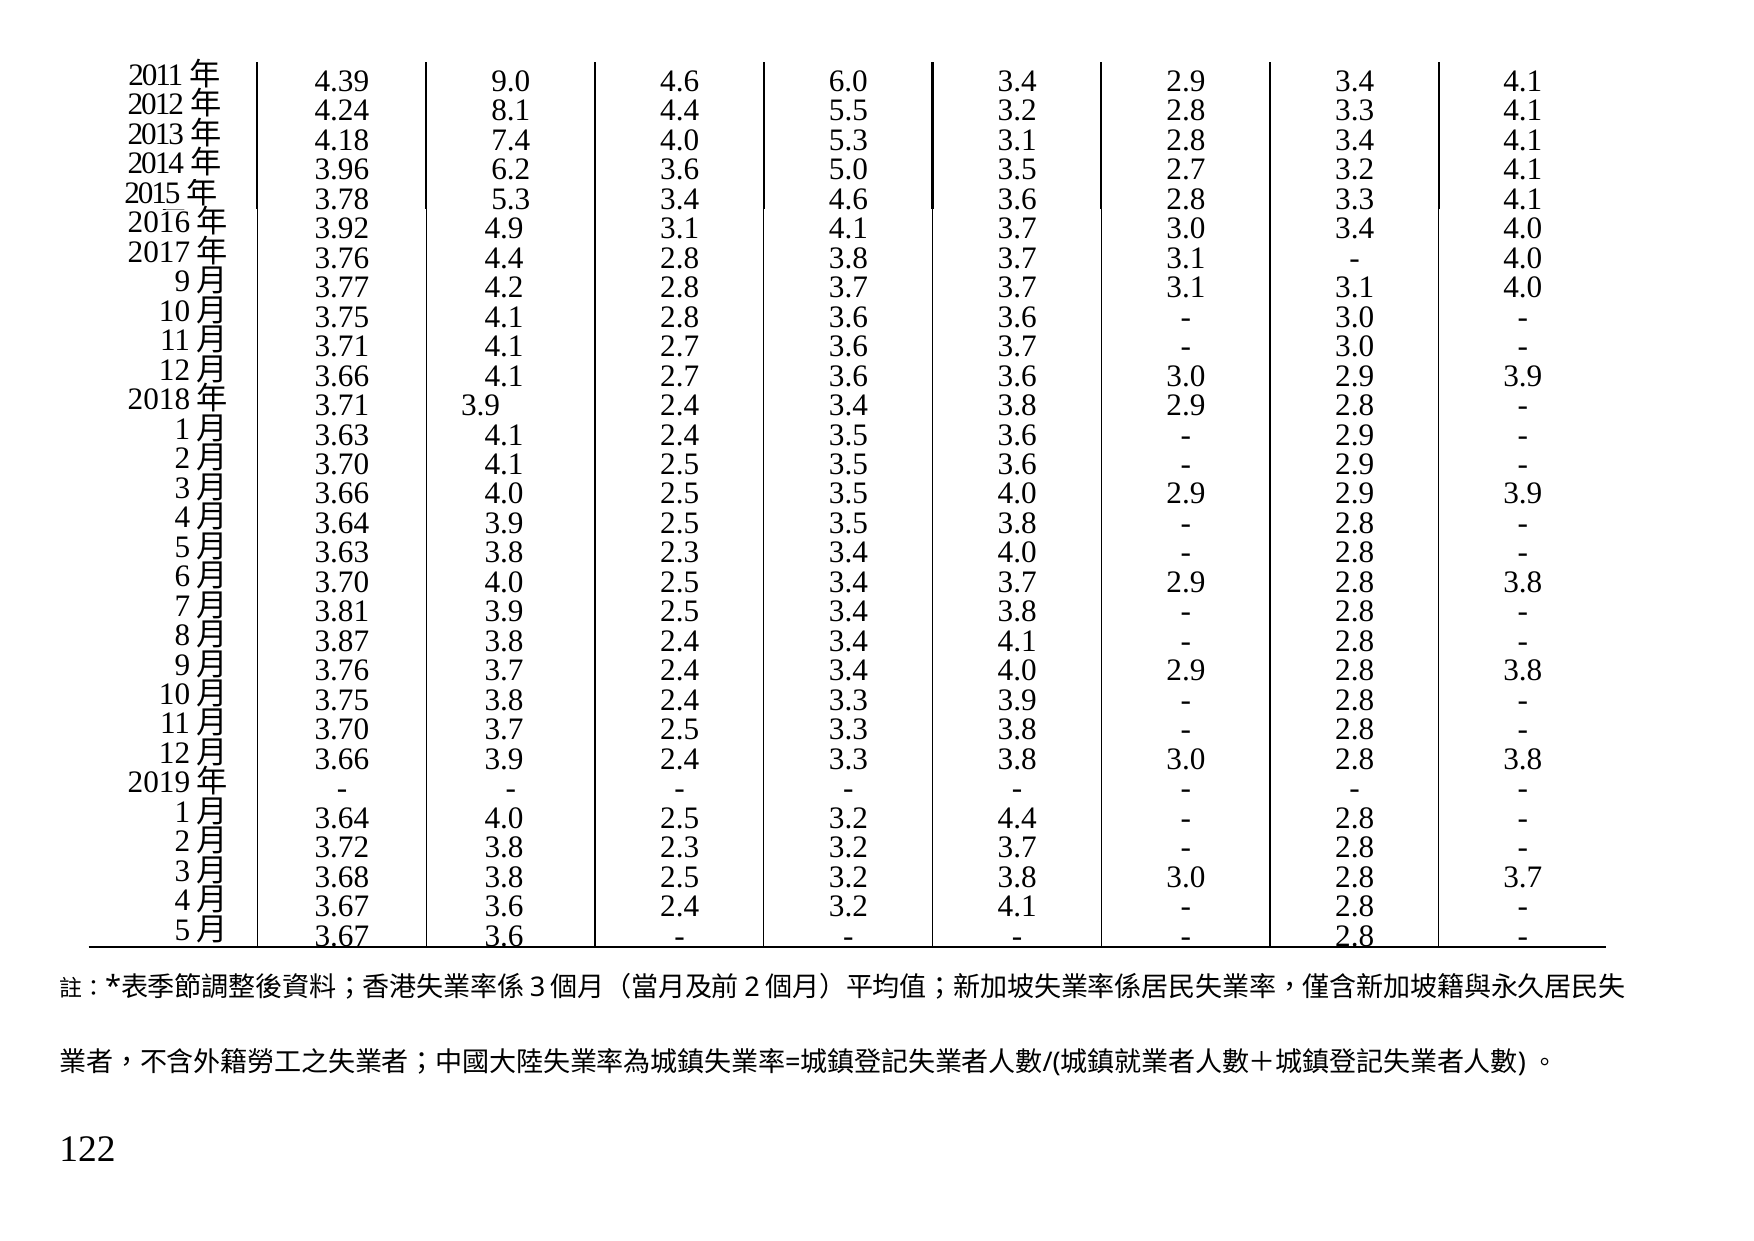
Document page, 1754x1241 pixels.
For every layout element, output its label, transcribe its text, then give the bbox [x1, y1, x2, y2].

table_cell 3.3 [1271, 91, 1438, 121]
table_cell 3.63 [258, 534, 426, 563]
table_cell 2.4 [596, 888, 763, 917]
table_cell 3.6 [764, 357, 932, 386]
table_cell - [1439, 829, 1606, 858]
table_cell 3.0 [1102, 209, 1269, 239]
table_cell 2.4 [596, 652, 763, 681]
table_cell - [1439, 327, 1606, 357]
table_cell - [1102, 445, 1269, 475]
table_cell 2.8 [1271, 504, 1438, 534]
table_cell 1月 [89, 799, 257, 828]
table_cell 3.4 [1271, 209, 1438, 239]
table_cell 2.3 [596, 829, 763, 858]
table_cell - [1439, 770, 1606, 799]
table_cell 4.6 [765, 180, 931, 209]
table_cell - [1102, 711, 1269, 740]
table_cell 3.6 0 [933, 357, 1101, 386]
table_cell 4.4 [596, 91, 763, 121]
table_cell 3.5 [764, 445, 932, 475]
table_cell 3.9 [427, 593, 594, 622]
table_cell 4.6 [596, 62, 763, 91]
table_cell 2.8 [596, 239, 763, 268]
table_cell 3.64 [258, 504, 426, 534]
table_cell 3.5 [764, 475, 932, 504]
table_cell 4.1 [427, 416, 594, 445]
table_cell 3.9 [427, 386, 594, 416]
table_cell 3.70 [258, 563, 426, 593]
table_cell 1月 [89, 416, 257, 445]
table_cell 3.5 [934, 150, 1100, 180]
table_cell 3.0 [1271, 298, 1438, 327]
table_cell 4.18 [258, 121, 425, 150]
table_cell - [1439, 799, 1606, 828]
table_cell 4.4 [427, 239, 594, 268]
table_cell - [1439, 593, 1606, 622]
table_cell 2015年年 [89, 180, 256, 209]
table_cell 3.75 [258, 681, 426, 711]
table_cell 9月 [89, 268, 257, 298]
table_cell 12月 [89, 357, 257, 386]
table_cell 2.8 [1102, 121, 1269, 150]
table_cell 3.8 [1439, 652, 1606, 681]
table_cell 3.70 [258, 445, 426, 475]
table_cell 4.1 [1440, 62, 1606, 91]
table_cell 3.0 [1271, 327, 1438, 357]
table_cell 2月 [89, 829, 257, 858]
table_cell 3.4 [596, 180, 763, 209]
table_cell 3.1 [1271, 268, 1438, 298]
table_cell 4月 [89, 888, 257, 917]
table_cell 9月 [89, 652, 257, 681]
table_cell - [1439, 711, 1606, 740]
table_cell - [1102, 888, 1269, 917]
table_cell 3.8 [427, 534, 594, 563]
table_cell 4.39 [258, 62, 425, 91]
table_cell 3.7 [933, 829, 1101, 858]
table_cell 3.8 [933, 858, 1101, 887]
table_cell 5月 [89, 917, 257, 946]
table_cell 3.66 [258, 475, 426, 504]
table_cell 3.3 [1271, 180, 1438, 209]
table_cell 4月 [89, 504, 257, 534]
table_cell 2.7 [596, 357, 763, 386]
table_cell 2.9 [1102, 62, 1269, 91]
table_cell - [764, 917, 932, 946]
table_cell 3.2 [764, 888, 932, 917]
table_cell - [1271, 770, 1438, 799]
table_cell 2.5 [596, 445, 763, 475]
table_cell 3.72 [258, 829, 426, 858]
table_cell 5.3 [765, 121, 931, 150]
table_cell 4.0 0 [933, 652, 1101, 681]
table_cell 3.2 [1271, 150, 1438, 180]
table_cell 3.2 [764, 799, 932, 828]
table_cell 2.5 [596, 858, 763, 887]
table_cell 2.8 [1271, 534, 1438, 563]
table_cell 2.8 [1271, 711, 1438, 740]
table_cell 3.4 [934, 62, 1100, 91]
table_cell - [1439, 534, 1606, 563]
table_cell 3.8 [427, 829, 594, 858]
table_cell - [933, 917, 1101, 946]
table_cell 4.1 [764, 209, 932, 239]
table_cell 3.8 [427, 681, 594, 711]
table_cell 2.7 [596, 327, 763, 357]
table_cell 3.8 0 [933, 711, 1101, 740]
table_cell 2013年 [89, 121, 256, 150]
table_cell 6月 [89, 563, 257, 593]
table_cell 3.4 [764, 386, 932, 416]
table_cell 6.2 [427, 150, 594, 180]
table_cell 3.75 [258, 298, 426, 327]
table_cell 7.4 [427, 121, 594, 150]
table_cell 3.8 [427, 858, 594, 887]
table_cell - [1439, 298, 1606, 327]
table_cell 2.4 [596, 740, 763, 769]
table_cell 2.9 [1102, 563, 1269, 593]
table_cell 2014年 [89, 150, 256, 180]
table_cell 2.5 [596, 799, 763, 828]
table_cell 3.3 [764, 681, 932, 711]
table_cell 3.8 0 [933, 504, 1101, 534]
table_cell 3.1 [1102, 239, 1269, 268]
table_cell - [1439, 416, 1606, 445]
table_cell 10月 [89, 298, 257, 327]
table_cell - [1102, 416, 1269, 445]
table_cell 3.4 [764, 534, 932, 563]
table_cell 3.8 [1439, 740, 1606, 769]
table_cell 2.5 [596, 593, 763, 622]
table_cell 3.9 [427, 504, 594, 534]
table_cell 3.7 0 [933, 563, 1101, 593]
table_cell 3.71 [258, 327, 426, 357]
table_cell 2.4 [596, 416, 763, 445]
table_cell 2.9 [1271, 475, 1438, 504]
table_cell - [1102, 298, 1269, 327]
table_cell 2.5 [596, 504, 763, 534]
table_cell 11月 [89, 711, 257, 740]
table_cell 2.4 [596, 681, 763, 711]
table_cell 12月 [89, 740, 257, 769]
table_cell - [1439, 681, 1606, 711]
table_cell 2.7 [1102, 150, 1269, 180]
table_cell 3.7 [933, 239, 1101, 268]
table_cell 3.92 [258, 209, 426, 239]
table_cell 3.2 [764, 829, 932, 858]
table_cell 4.1 [933, 888, 1101, 917]
table_cell 3.8 0 [933, 593, 1101, 622]
table_cell 3.9 [1439, 357, 1606, 386]
table_cell 3.3 [764, 711, 932, 740]
table_cell 2.8 [1271, 386, 1438, 416]
table_cell 4.0 0 [933, 475, 1101, 504]
table_cell 6.0 [765, 62, 931, 91]
table_cell 3.70 [258, 711, 426, 740]
table_cell 2.8 [1102, 91, 1269, 121]
table_cell 4.0 [427, 475, 594, 504]
table_cell 2.9 [1102, 475, 1269, 504]
table_cell 3.4 [1271, 121, 1438, 150]
table_cell 4.9 [427, 209, 594, 239]
table_cell 3.5 [764, 416, 932, 445]
table_cell 3.7 [427, 711, 594, 740]
table_cell 3.6 0 [933, 298, 1101, 327]
table_cell 2.8 [596, 298, 763, 327]
table_cell - [1439, 917, 1606, 946]
table_cell 5.3 [427, 180, 594, 209]
table_cell 3.77 [258, 268, 426, 298]
table_cell - [596, 917, 763, 946]
table_cell 3.1 [934, 121, 1100, 150]
table_cell 3.78 [258, 180, 425, 209]
table_cell 3月 [89, 475, 257, 504]
table_cell 2.8 [1271, 681, 1438, 711]
table_cell 9.0 [427, 62, 594, 91]
table_cell 2.9 [1271, 445, 1438, 475]
table_cell 4.1 [427, 445, 594, 475]
table_cell 2.9 [1102, 386, 1269, 416]
table_cell - [1102, 593, 1269, 622]
table_cell 2017年 [89, 239, 257, 268]
table_cell 3.6 0 [933, 445, 1101, 475]
table_cell - [1271, 239, 1438, 268]
table_cell 2.5 [596, 475, 763, 504]
table_cell 3.9 [427, 740, 594, 769]
table_cell 8月 [89, 622, 257, 652]
table_cell 4.4 [933, 799, 1101, 828]
table_cell 2016年 [89, 209, 257, 239]
table_cell 3.67 [258, 888, 426, 917]
table_cell 3.6 [427, 888, 594, 917]
table_cell 3.3 [764, 740, 932, 769]
table_cell 3.1 [596, 209, 763, 239]
table_cell 4.1 [427, 327, 594, 357]
table_cell 2.8 [1271, 652, 1438, 681]
table_cell 2.3 [596, 534, 763, 563]
table_cell 3.7 [764, 268, 932, 298]
table_cell 4.1 0 [933, 622, 1101, 652]
table_cell 2.8 [1271, 858, 1438, 887]
table_cell 3.7 [427, 652, 594, 681]
table_cell 3.96 [258, 150, 425, 180]
table_cell 4.1 [427, 357, 594, 386]
table_cell 4.1 [1440, 91, 1606, 121]
table_cell - [258, 770, 426, 799]
table_cell 3.4 [764, 622, 932, 652]
table_cell 3.81 [258, 593, 426, 622]
table_cell 3.2 [934, 91, 1100, 121]
table_cell 4.0 0 [933, 534, 1101, 563]
table_cell 2.8 [1271, 917, 1438, 946]
table_cell 3.6 [596, 150, 763, 180]
table_cell - [1102, 799, 1269, 828]
table_cell 4.1 [1440, 180, 1606, 209]
table_cell 5月 [89, 534, 257, 563]
table_cell 3.4 [764, 593, 932, 622]
table_cell 3.8 [764, 239, 932, 268]
table_cell 3.4 [764, 563, 932, 593]
table_cell 2.8 [1271, 563, 1438, 593]
table_cell 2.8 [1271, 622, 1438, 652]
table_cell 2011年 [89, 62, 256, 91]
table_cell 3.4 [764, 652, 932, 681]
table_cell 3.6 [427, 917, 594, 946]
table_cell 3.7 0 [933, 268, 1101, 298]
table_cell - [1102, 622, 1269, 652]
table_cell 3.6 [933, 416, 1101, 445]
table_cell 3.63 [258, 416, 426, 445]
table_cell - [1102, 327, 1269, 357]
table_cell 4.0 [427, 563, 594, 593]
table_cell 3.7 0 [933, 327, 1101, 357]
text 註：*表季節調整後資料；香港失業率係3個月（當月及前2個月）平均值；新加坡失業率係居民失業率，僅含新加坡籍與永久居民失業者，不含外籍勞工之失業者；中國大陸失業率為城鎮失業率=城鎮登記失業者人數/(城鎮就業者人數＋城鎮登記失業者人數) 。 [59, 947, 1636, 1097]
table_cell 3.71 [258, 386, 426, 416]
table_cell - [764, 770, 932, 799]
table_cell 2012年 [89, 91, 256, 121]
table_cell 4.24 [258, 91, 425, 121]
table_cell 3.6 [764, 298, 932, 327]
table_cell - [1439, 504, 1606, 534]
table_cell 2.8 [1271, 593, 1438, 622]
table_cell 2.9 [1271, 416, 1438, 445]
table_cell 2.9 [1102, 652, 1269, 681]
table_cell 3.8 [933, 386, 1101, 416]
table_cell 2018年 [89, 386, 257, 416]
table_cell 11月 [89, 327, 257, 357]
table_cell 3.76 [258, 652, 426, 681]
table_cell 3.5 [764, 504, 932, 534]
table_cell 3.87 [258, 622, 426, 652]
table_cell 2.8 [596, 268, 763, 298]
table_cell 3.0 [1102, 858, 1269, 887]
table_cell 3.8 [1439, 563, 1606, 593]
table_cell 8.1 [427, 91, 594, 121]
table_cell 2.4 [596, 386, 763, 416]
table_cell 2.5 [596, 711, 763, 740]
table_cell 4.0 [1439, 209, 1606, 239]
table_cell 2019年 [89, 770, 257, 799]
table_cell 3.7 [1439, 858, 1606, 887]
table_cell 3.0 [1102, 740, 1269, 769]
table_cell - [1439, 622, 1606, 652]
table_cell - [1102, 917, 1269, 946]
table_cell 2.4 [596, 622, 763, 652]
table_cell 4.0 [596, 121, 763, 150]
table_cell 3.8 [427, 622, 594, 652]
table_cell 4.0 [1439, 239, 1606, 268]
table_cell 4.1 [1440, 150, 1606, 180]
table_cell 2.9 [1271, 357, 1438, 386]
table_cell - [1102, 681, 1269, 711]
table_cell 5.0 [765, 150, 931, 180]
table_cell 4.1 [1440, 121, 1606, 150]
table_cell - [933, 770, 1101, 799]
table_cell 3.8 0 [933, 740, 1101, 769]
table_cell 3.9 [1439, 475, 1606, 504]
table_cell 3.76 [258, 239, 426, 268]
table_cell - [1439, 445, 1606, 475]
table_cell 3.66 [258, 357, 426, 386]
table_cell 2.8 [1271, 740, 1438, 769]
table_cell 3.9 0 [933, 681, 1101, 711]
table_cell 2.8 [1271, 829, 1438, 858]
table_cell 3.68 [258, 858, 426, 887]
table_cell 3.66 [258, 740, 426, 769]
table_cell 4.2 [427, 268, 594, 298]
table_cell 4.0 [427, 799, 594, 828]
table_cell - [427, 770, 594, 799]
table_cell 2.8 [1102, 180, 1269, 209]
table_cell 3.0 [1102, 357, 1269, 386]
table_cell 2.5 [596, 563, 763, 593]
table_cell - [1102, 770, 1269, 799]
table_cell - [1102, 504, 1269, 534]
table_cell - [1439, 386, 1606, 416]
table_cell 3.1 [1102, 268, 1269, 298]
table_cell 3.4 [1271, 62, 1438, 91]
table_cell 3.7 [933, 209, 1101, 239]
table_cell - [1102, 829, 1269, 858]
table_cell 3.2 [764, 858, 932, 887]
table_cell 4.0 [1439, 268, 1606, 298]
table_cell - [1439, 888, 1606, 917]
table_cell 4.1 [427, 298, 594, 327]
table_cell 3.64 [258, 799, 426, 828]
table_cell 2.8 [1271, 888, 1438, 917]
table_cell 5.5 [765, 91, 931, 121]
table_cell - [596, 770, 763, 799]
table_cell 3.6 [934, 180, 1100, 209]
table_cell 3.67 [258, 917, 426, 946]
table_cell 2月 [89, 445, 257, 475]
table_cell - [1102, 534, 1269, 563]
table_cell 7月 [89, 593, 257, 622]
table_cell 3.6 [764, 327, 932, 357]
table_cell 3月 [89, 858, 257, 887]
table_cell 2.8 [1271, 799, 1438, 828]
table_cell 10月 [89, 681, 257, 711]
